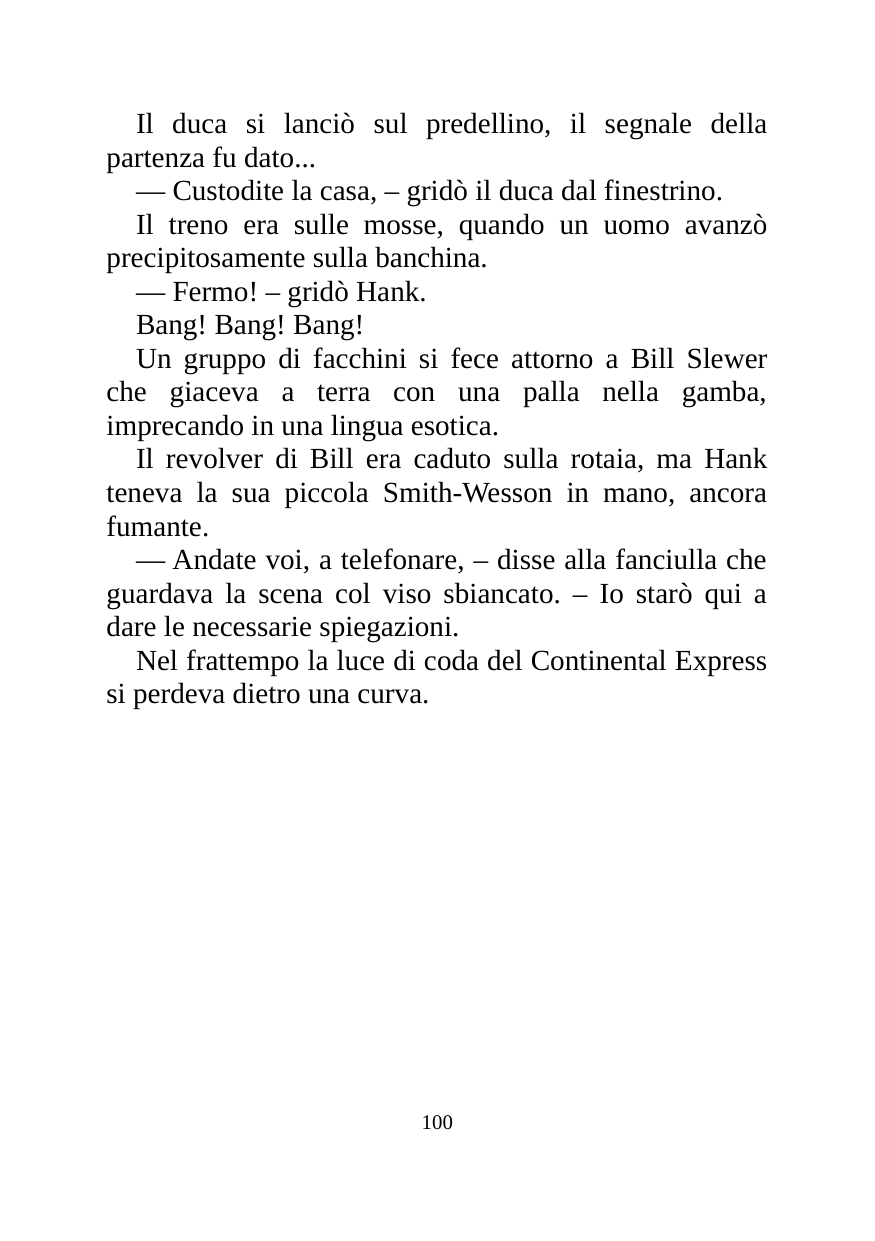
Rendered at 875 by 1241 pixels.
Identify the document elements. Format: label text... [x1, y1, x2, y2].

text Il duca si lanciò sul predellino, il segnale della partenza fu dato... [106, 106, 768, 173]
text — Andate voi, a telefonare, – disse alla fanciulla che guardava la scena col viso sbiancato. – Io starò qui a dare le necessarie spiegazioni. [106, 542, 768, 643]
text — Custodite la casa, – gridò il duca dal finestrino. [106, 173, 768, 207]
text Il treno era sulle mosse, quando un uomo avanzò precipitosamente sulla banchina. [106, 207, 768, 274]
text — Fermo! – gridò Hank. [106, 274, 768, 307]
text Un gruppo di facchini si fece attorno a Bill Slewer che giaceva a terra con una palla nella gamba, imprecando in una lingua esotica. [106, 341, 768, 442]
text Nel frattempo la luce di coda del Continental Express si perdeva dietro una curva. [106, 643, 768, 710]
text Il revolver di Bill era caduto sulla rotaia, ma Hank teneva la sua piccola Smith-Wesson in mano, ancora fumante. [106, 442, 768, 542]
text Bang! Bang! Bang! [106, 307, 768, 341]
